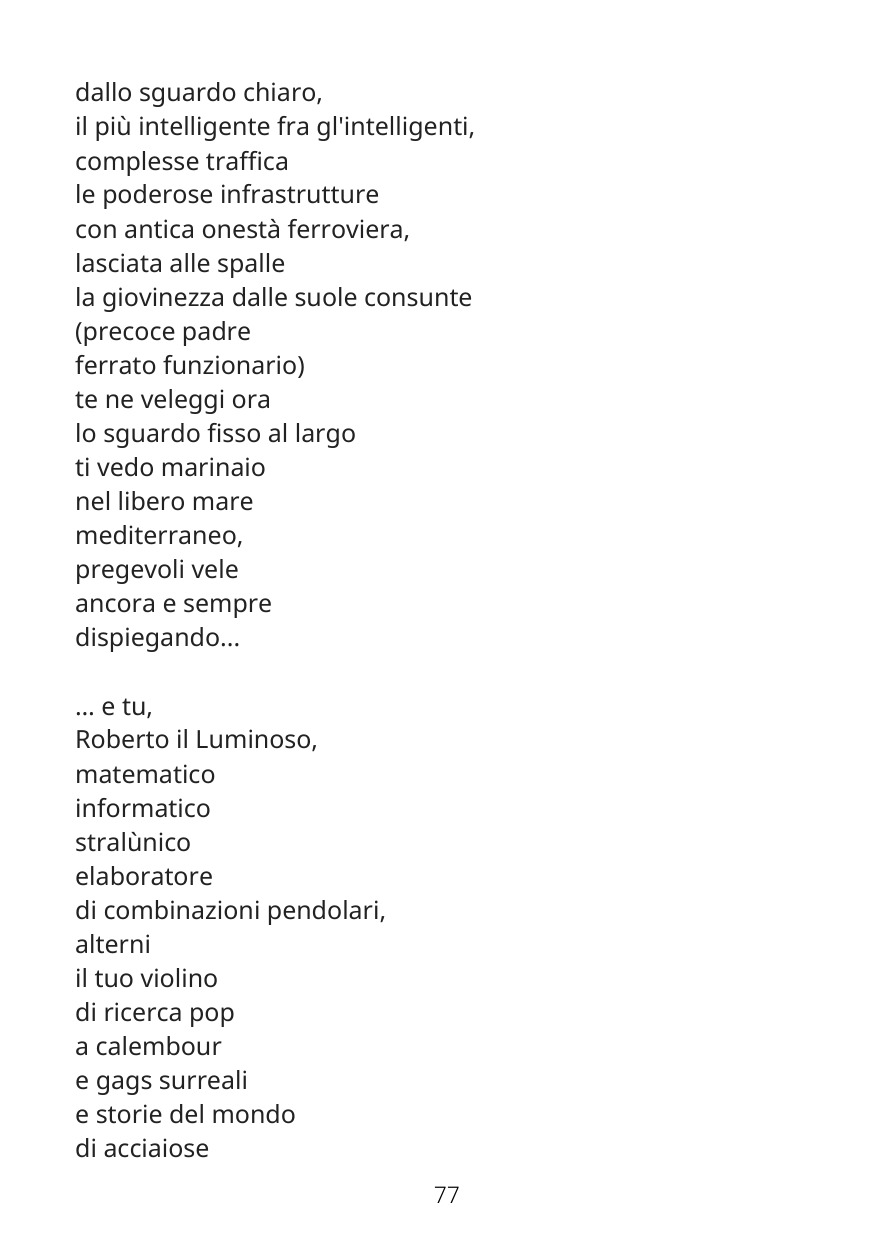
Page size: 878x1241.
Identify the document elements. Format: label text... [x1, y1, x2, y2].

text (precoce padre [75, 313, 818, 347]
text complesse traffica [75, 143, 818, 177]
text le poderose infrastrutture [75, 177, 818, 211]
text di acciaiose [75, 1131, 818, 1165]
text nel libero mare [75, 484, 818, 518]
text dallo sguardo chiaro, [75, 75, 818, 109]
text la giovinezza dalle suole consunte [75, 279, 818, 313]
text il più intelligente fra gl'intelligenti, [75, 109, 818, 143]
text il tuo violino [75, 961, 818, 995]
text … e tu, [75, 688, 818, 722]
text ferrato funzionario) [75, 347, 818, 382]
text e gags surreali [75, 1063, 818, 1097]
text ti vedo marinaio [75, 450, 818, 484]
text di ricerca pop [75, 995, 818, 1029]
text pregevoli vele [75, 552, 818, 586]
text di combinazioni pendolari, [75, 892, 818, 927]
text informatico [75, 790, 818, 824]
text Roberto il Luminoso, [75, 722, 818, 756]
text te ne veleggi ora [75, 382, 818, 416]
text lo sguardo fisso al largo [75, 416, 818, 450]
text e storie del mondo [75, 1097, 818, 1131]
text ancora e sempre [75, 586, 818, 620]
text matematico [75, 756, 818, 790]
text mediterraneo, [75, 518, 818, 552]
text con antica onestà ferroviera, [75, 211, 818, 245]
text elaboratore [75, 858, 818, 892]
text a calembour [75, 1029, 818, 1063]
text lasciata alle spalle [75, 245, 818, 279]
text alterni [75, 927, 818, 961]
text dispiegando... [75, 620, 818, 654]
text stralùnico [75, 824, 818, 858]
